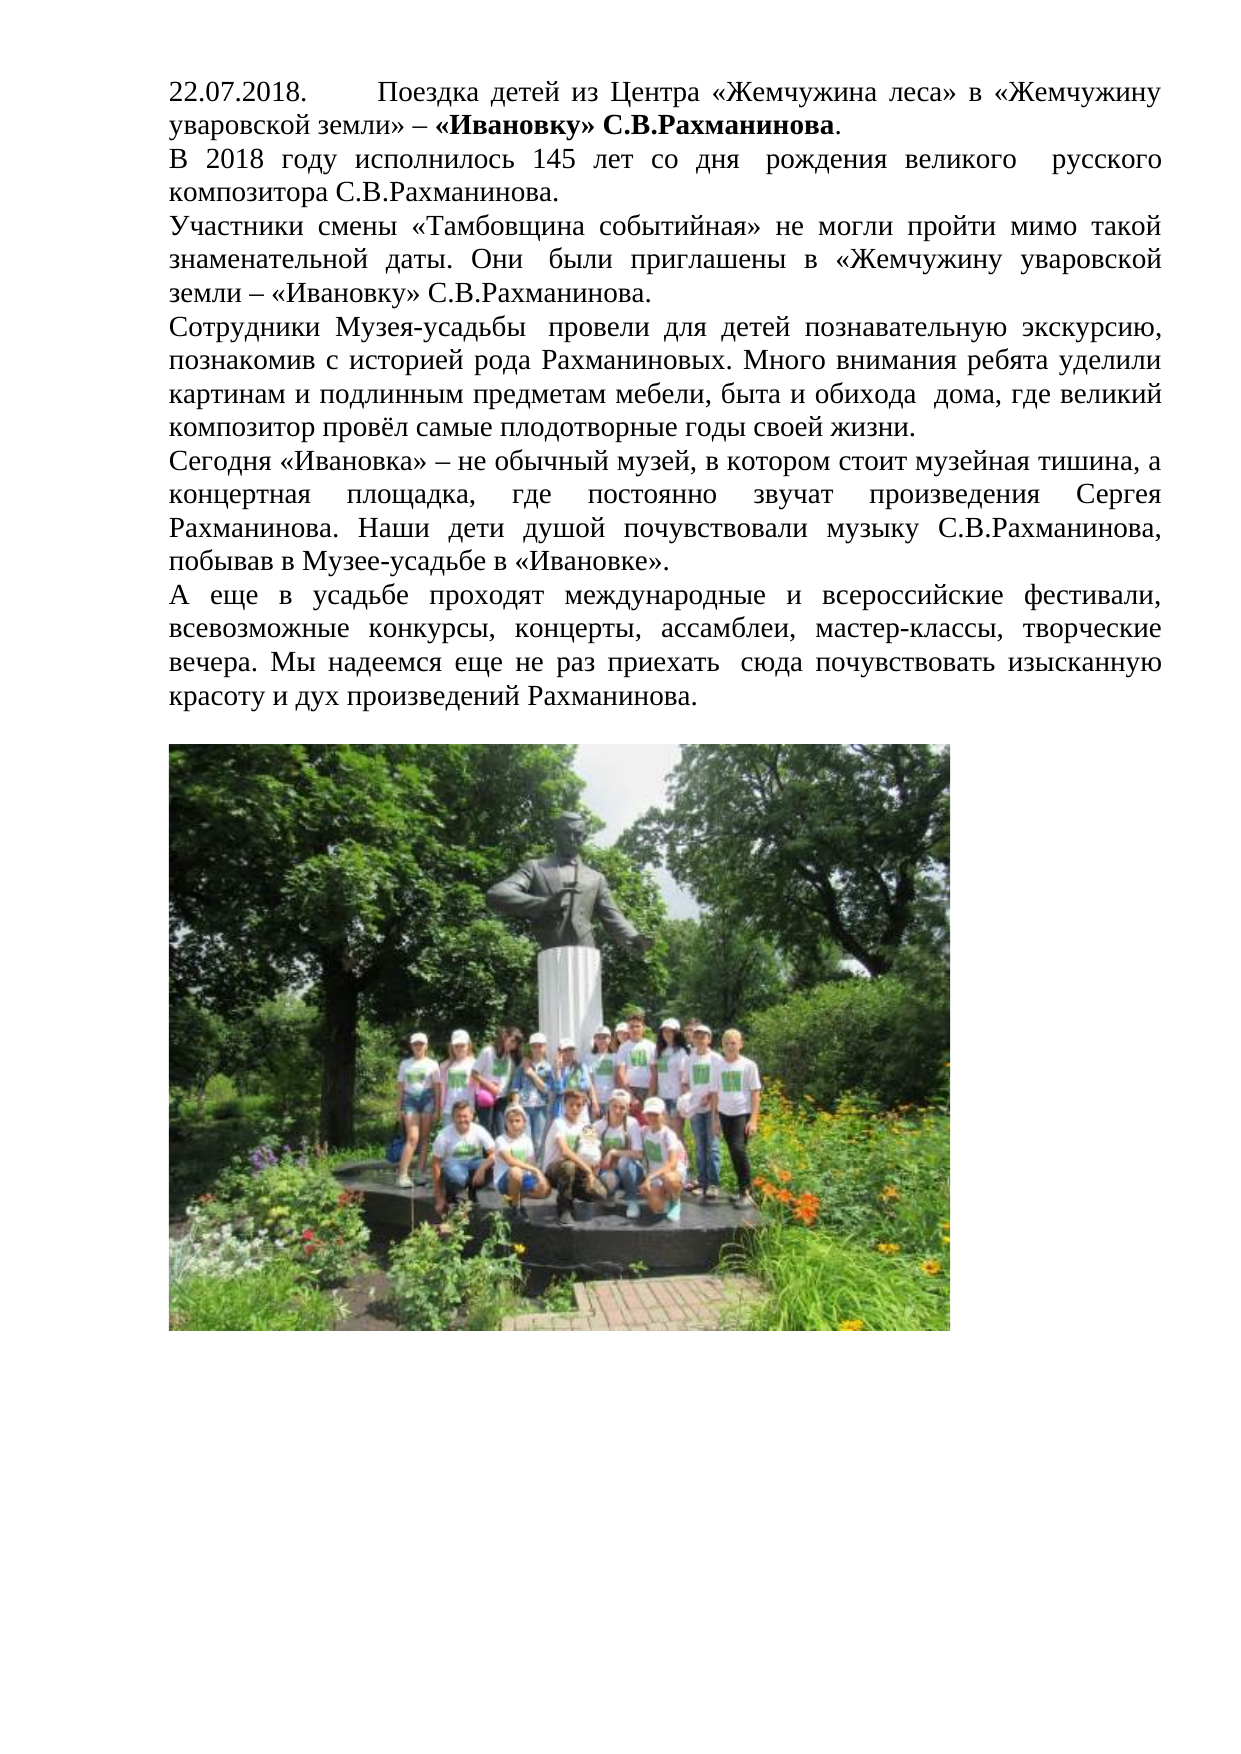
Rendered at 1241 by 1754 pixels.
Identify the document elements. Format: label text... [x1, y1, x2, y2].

text А еще в усадьбе проходят международные и всероссийские фестивали, всевозможные конкурсы, концерты, ассамблеи, мастер-классы, творческие вечера. Мы надеемся еще не раз приехать сюда почувствовать изысканную красоту и дух произведений Рахманинова. [169, 577, 1162, 711]
text В 2018 году исполнилось 145 лет со дня рождения великого русского композитора С.В.Рахманинова. [169, 141, 1162, 208]
text Участники смены «Тамбовщина событийная» не могли пройти мимо такой знаменательной даты. Они были приглашены в «Жемчужину уваровской земли – «Ивановку» С.В.Рахманинова. [169, 208, 1162, 309]
text 22.07.2018. Поездка детей из Центра «Жемчужина леса» в «Жемчужину уваровской земли» – «Ивановку» С.В.Рахманинова. [169, 74, 1162, 141]
text Сегодня «Ивановка» – не обычный музей, в котором стоит музейная тишина, а концертная площадка, где постоянно звучат произведения Сергея Рахманинова. Наши дети душой почувствовали музыку С.В.Рахманинова, побывав в Музее-усадьбе в «Ивановке». [169, 443, 1162, 577]
text Сотрудники Музея-усадьбы провели для детей познавательную экскурсию, познакомив с историей рода Рахманиновых. Много внимания ребята уделили картинам и подлинным предметам мебели, быта и обихода дома, где великий композитор провёл самые плодотворные годы своей жизни. [169, 309, 1162, 443]
